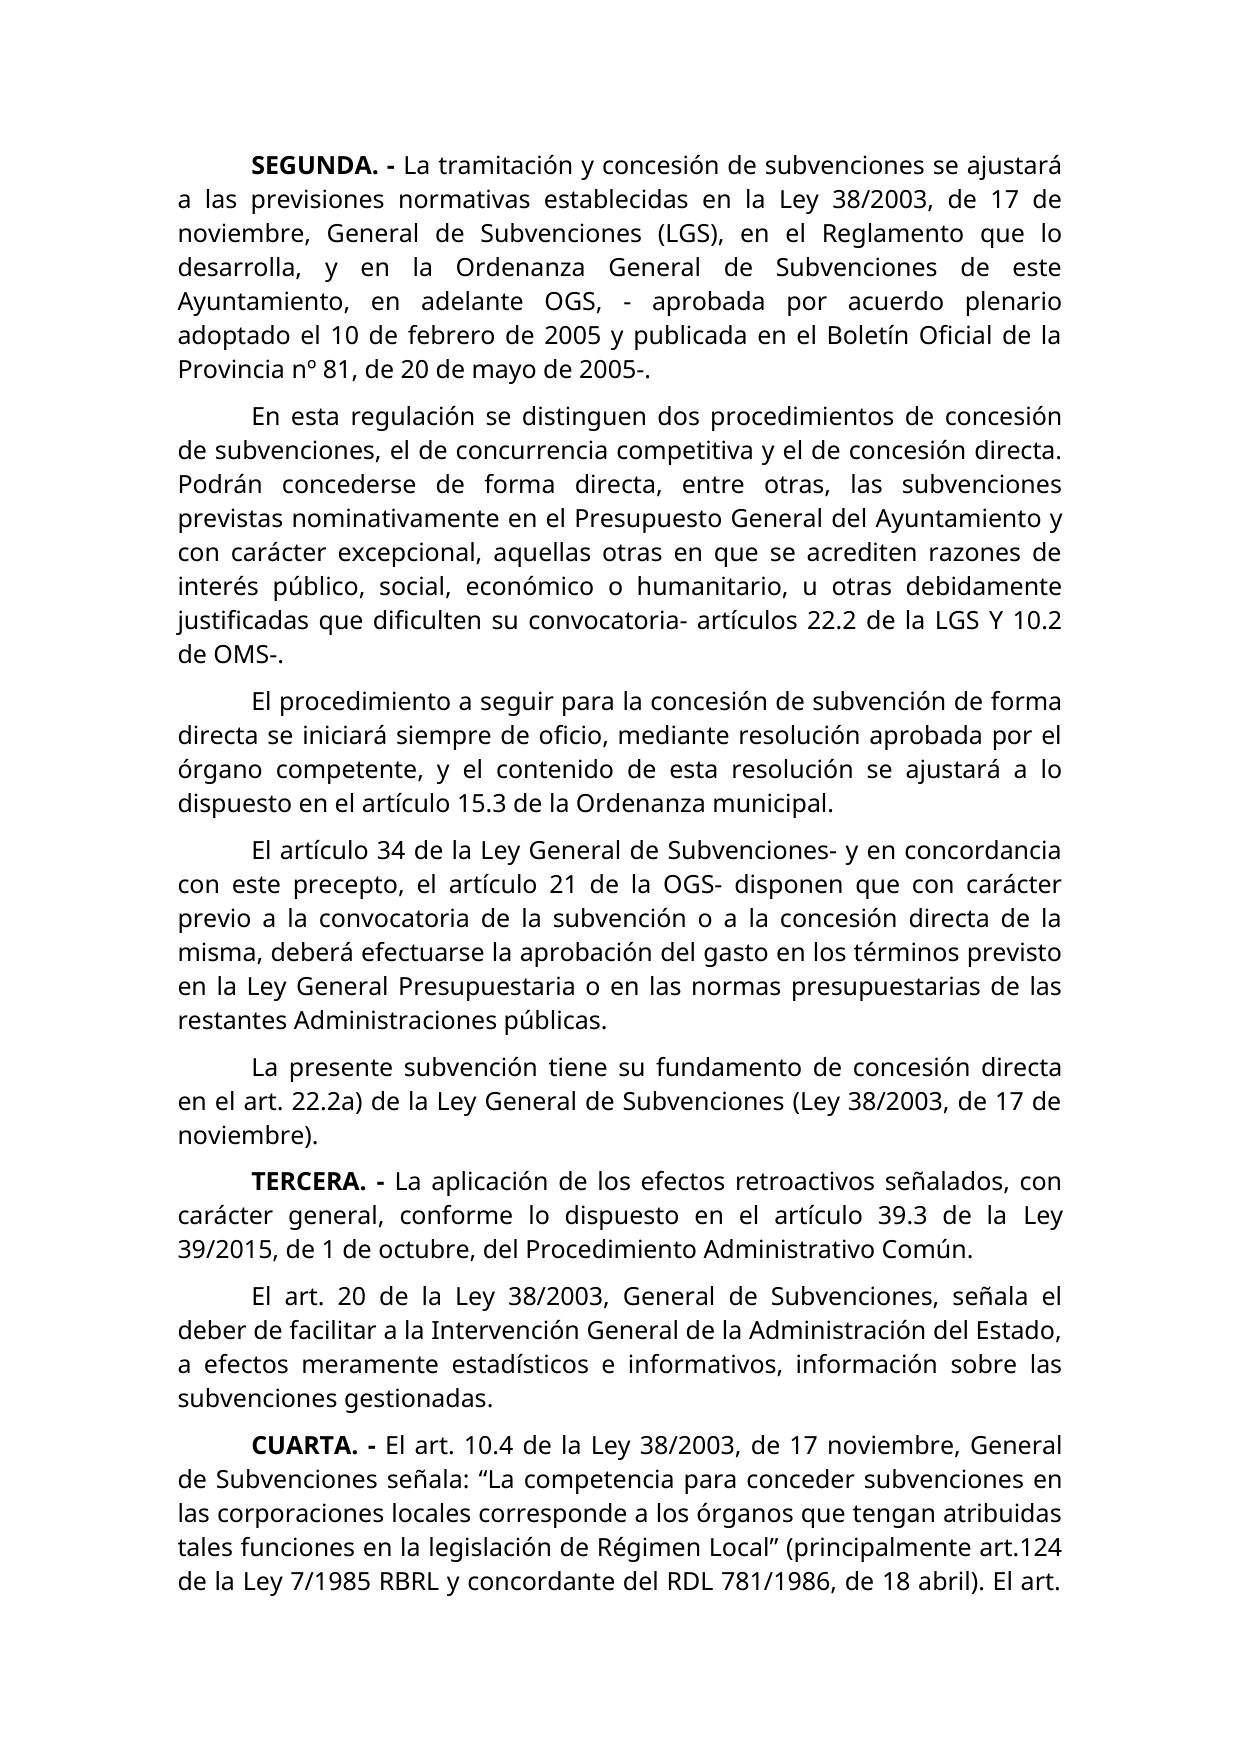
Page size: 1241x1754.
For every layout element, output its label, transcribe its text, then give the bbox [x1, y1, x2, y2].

text El artículo 34 de la Ley General de Subvenciones- y en concordancia con este precepto, el artículo 21 de la OGS- disponen que con carácter previo a la convocatoria de la subvención o a la concesión directa de la misma, deberá efectuarse la aprobación del gasto en los términos previsto en la Ley General Presupuestaria o en las normas presupuestarias de las restantes Administraciones públicas. [177, 832, 1063, 1037]
text En esta regulación se distinguen dos procedimientos de concesión de subvenciones, el de concurrencia competitiva y el de concesión directa. Podrán concederse de forma directa, entre otras, las subvenciones previstas nominativamente en el Presupuesto General del Ayuntamiento y con carácter excepcional, aquellas otras en que se acrediten razones de interés público, social, económico o humanitario, u otras debidamente justificadas que dificulten su convocatoria- artículos 22.2 de la LGS Y 10.2 de OMS-. [177, 398, 1063, 671]
text CUARTA. - El art. 10.4 de la Ley 38/2003, de 17 noviembre, General de Subvenciones señala: “La competencia para conceder subvenciones en las corporaciones locales corresponde a los órganos que tengan atribuidas tales funciones en la legislación de Régimen Local” (principalmente art.124 de la Ley 7/1985 RBRL y concordante del RDL 781/1986, de 18 abril). El art. [177, 1427, 1063, 1598]
text La presente subvención tiene su fundamento de concesión directa en el art. 22.2a) de la Ley General de Subvenciones (Ley 38/2003, de 17 de noviembre). [177, 1049, 1063, 1151]
text El procedimiento a seguir para la concesión de subvención de forma directa se iniciará siempre de oficio, mediante resolución aprobada por el órgano competente, y el contenido de esta resolución se ajustará a lo dispuesto en el artículo 15.3 de la Ordenanza municipal. [177, 683, 1063, 820]
text TERCERA. - La aplicación de los efectos retroactivos señalados, con carácter general, conforme lo dispuesto en el artículo 39.3 de la Ley 39/2015, de 1 de octubre, del Procedimiento Administrativo Común. [177, 1164, 1063, 1266]
text El art. 20 de la Ley 38/2003, General de Subvenciones, señala el deber de facilitar a la Intervención General de la Administración del Estado, a efectos meramente estadísticos e informativos, información sobre las subvenciones gestionadas. [177, 1278, 1063, 1415]
text SEGUNDA. - La tramitación y concesión de subvenciones se ajustará a las previsiones normativas establecidas en la Ley 38/2003, de 17 de noviembre, General de Subvenciones (LGS), en el Reglamento que lo desarrolla, y en la Ordenanza General de Subvenciones de este Ayuntamiento, en adelante OGS, - aprobada por acuerdo plenario adoptado el 10 de febrero de 2005 y publicada en el Boletín Oficial de la Provincia nº 81, de 20 de mayo de 2005-. [177, 148, 1063, 386]
